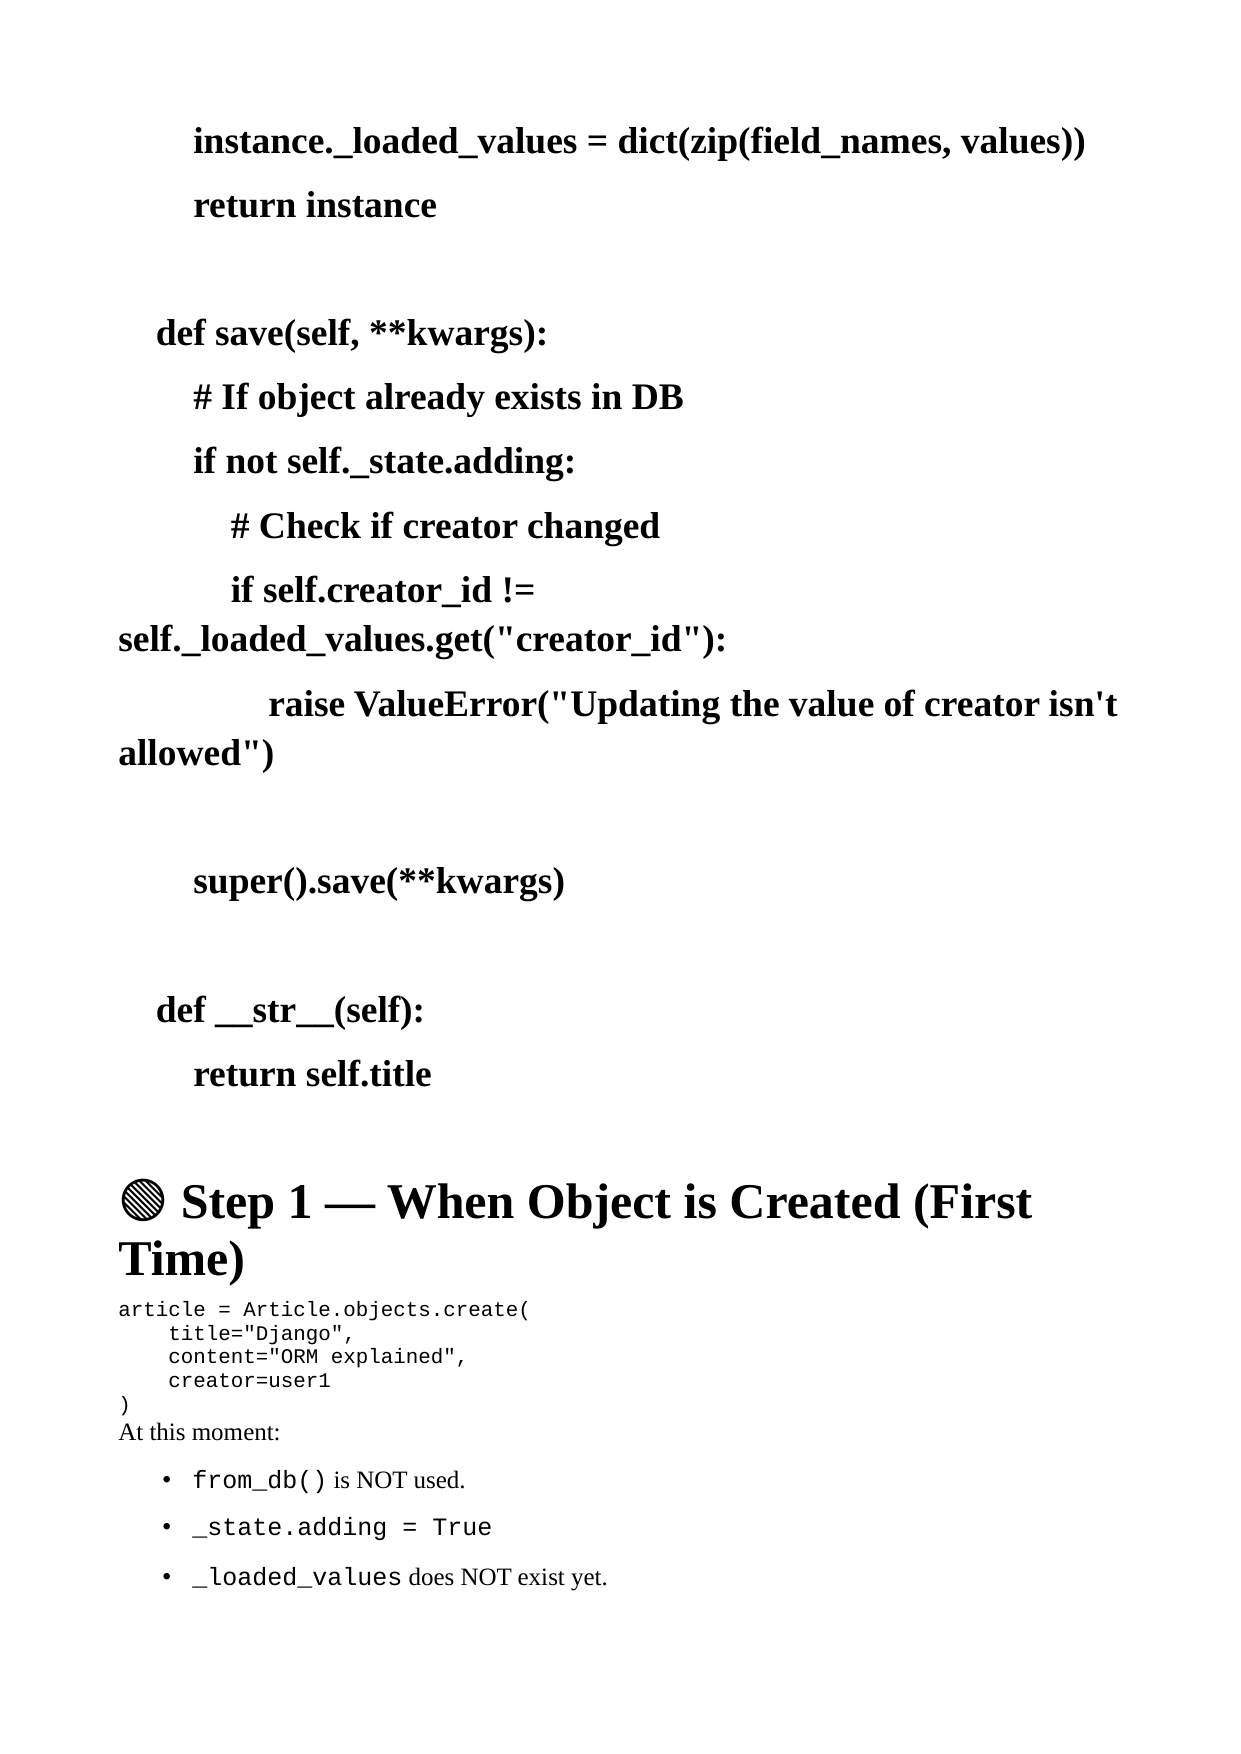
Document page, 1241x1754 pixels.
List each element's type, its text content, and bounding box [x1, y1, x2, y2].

text if not self._state.adding: [118, 439, 1122, 482]
text creator=user1 [118, 1370, 1122, 1393]
subtitle 🟢 Step 1 — When Object is Created (First Time) [118, 1171, 1122, 1286]
text def __str__(self): [118, 987, 1122, 1030]
text # If object already exists in DB [118, 375, 1122, 418]
text instance._loaded_values = dict(zip(field_names, values)) [118, 118, 1122, 161]
text return instance [118, 182, 1122, 225]
text if self.creator_id != self._loaded_values.get("creator_id"): [118, 567, 1122, 660]
text raise ValueError("Updating the value of creator isn't allowed") [118, 681, 1122, 774]
text super().save(**kwargs) [118, 859, 1122, 902]
list from_db() is NOT used. [162, 1465, 1122, 1496]
text title="Django", [118, 1323, 1122, 1346]
list _loaded_values does NOT exist yet. [162, 1562, 1122, 1593]
text At this moment: [118, 1417, 1122, 1446]
text # Check if creator changed [118, 503, 1122, 546]
text article = Article.objects.create( [118, 1299, 1122, 1323]
text def save(self, **kwargs): [118, 311, 1122, 354]
text return self.title [118, 1051, 1122, 1128]
text content="ORM explained", [118, 1346, 1122, 1370]
list _state.adding = True [162, 1515, 1122, 1543]
text ) [118, 1393, 1122, 1417]
